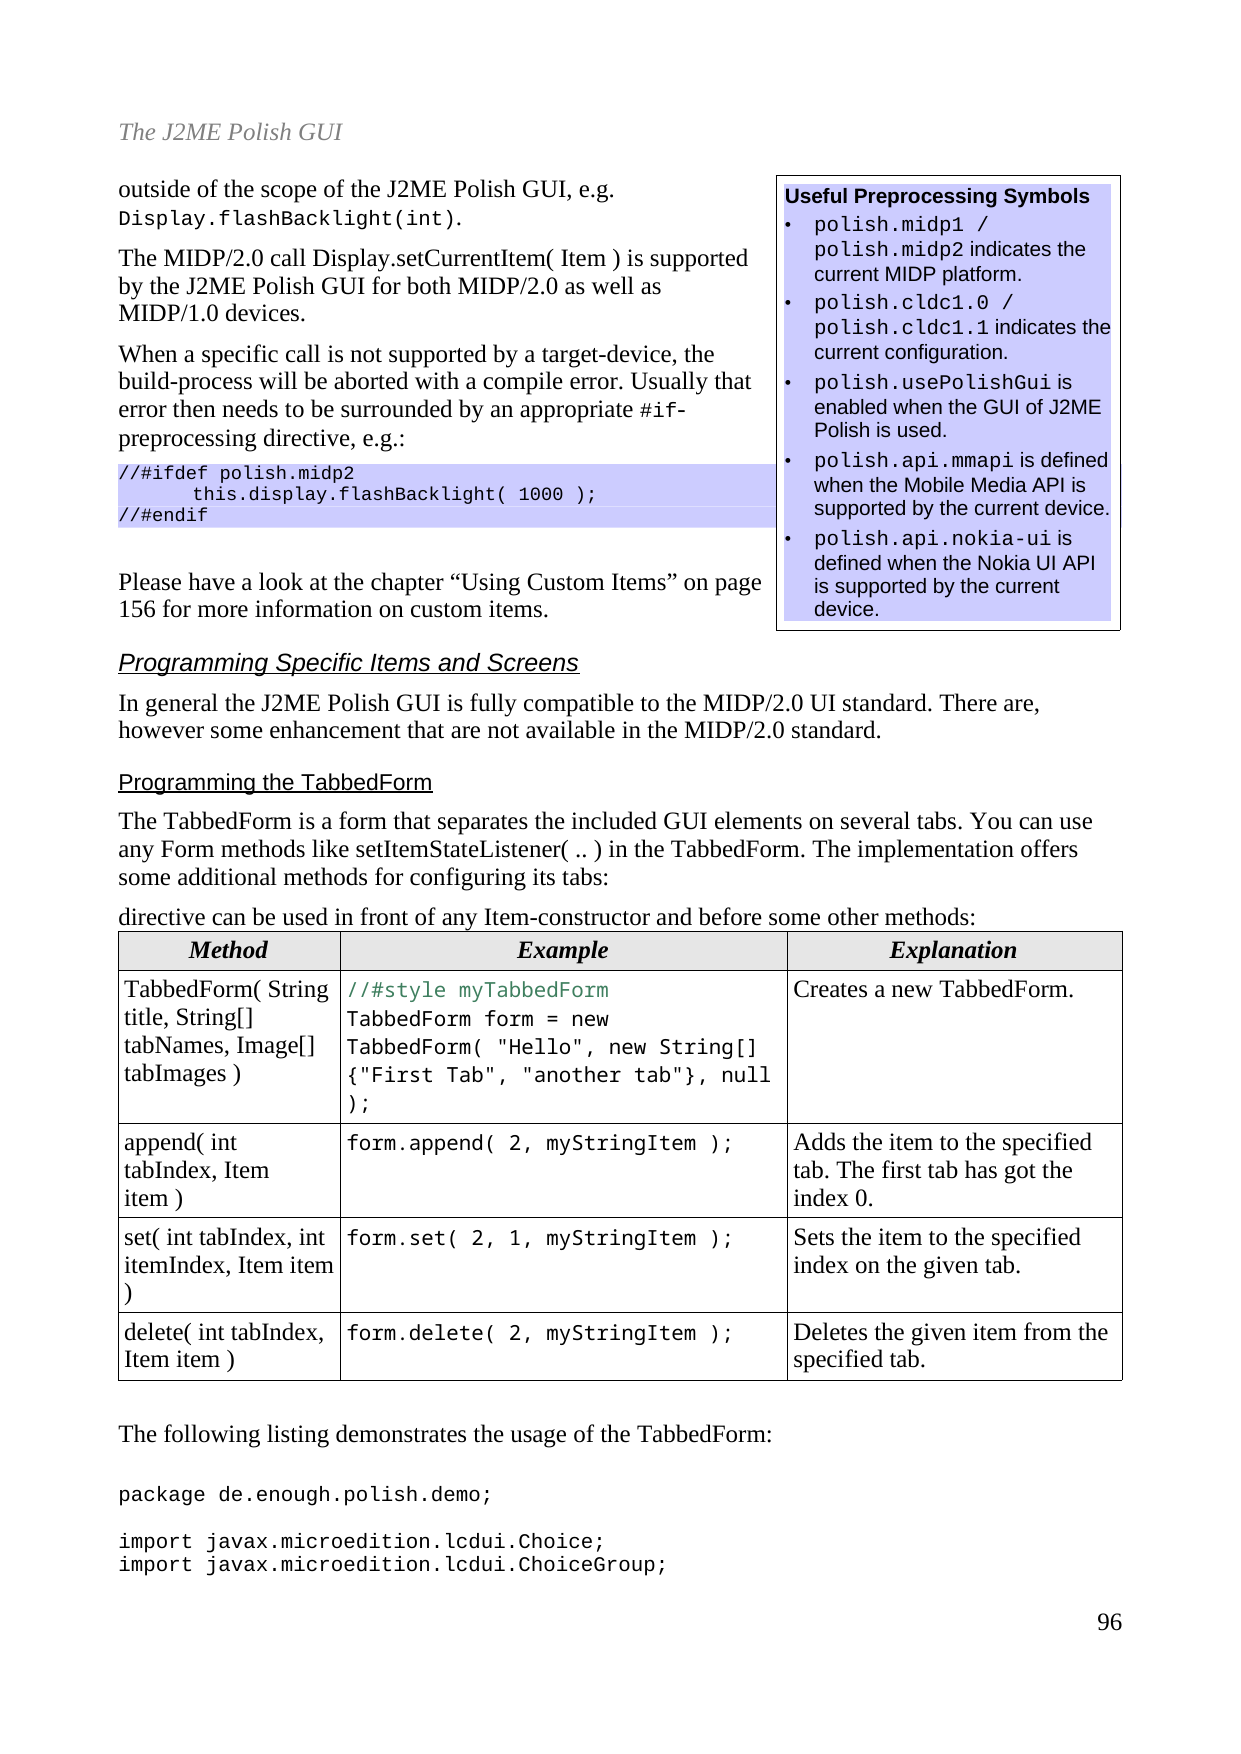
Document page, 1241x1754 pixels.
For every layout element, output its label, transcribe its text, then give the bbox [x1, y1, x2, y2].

list polish.api.nokia-ui is defined when the Nokia UI API is supported by the current device. [784, 526, 1111, 621]
table_cell Deletes the given item from the specified tab. [788, 1313, 1122, 1380]
text //#endif [118, 506, 776, 528]
text When a specific call is not supported by a target-device, the build-process will be aborted with a compile error. Usually that error then needs to be surrounded by an appropriate #if-preprocessing directive, e.g.: [118, 340, 776, 451]
text directive can be used in front of any Item-constructor and before some other methods: [118, 903, 1122, 931]
subtitle Programming Specific Items and Screens [118, 648, 1122, 676]
text import javax.microedition.lcdui.ChoiceGroup; [118, 1554, 1122, 1578]
list polish.api.mmapi is defined when the Mobile Media API is supported by the current device. [784, 448, 1111, 520]
text Please have a look at the chapter “Using Custom Items” on page 160 for more information on custom items. [118, 568, 776, 623]
list polish.midp1 / polish.midp2 indicates the current MIDP platform. [784, 214, 1111, 286]
table_cell TabbedForm( String title, String[] tabNames, Image[] tabImages ) [119, 971, 340, 1123]
table_cell //#style myTabbedForm TabbedForm form = new TabbedForm( "Hello", new String[] {"First Tab", "another tab"}, null ); [341, 971, 787, 1123]
table_cell form.set( 2, 1, myStringItem ); [341, 1218, 787, 1312]
text //#ifdef polish.midp2 [118, 464, 776, 485]
table_cell delete( int tabIndex, Item item ) [119, 1313, 340, 1380]
table_cell Creates a new TabbedForm. [788, 971, 1122, 1123]
table_header Example [341, 932, 787, 970]
text package de.enough.polish.demo; [118, 1484, 1122, 1507]
subtitle Programming the TabbedForm [118, 769, 1122, 795]
table_header Method [119, 932, 340, 970]
text this.display.flashBacklight( 1000 ); [118, 485, 776, 506]
table_cell Sets the item to the specified index on the given tab. [788, 1218, 1122, 1312]
text [777, 176, 1120, 630]
text outside of the scope of the J2ME Polish GUI, e.g. Display.flashBacklight(int). [118, 175, 776, 232]
table_cell form.append( 2, myStringItem ); [341, 1124, 787, 1217]
table_cell set( int tabIndex, int itemIndex, Item item ) [119, 1218, 340, 1312]
text The MIDP/2.0 call Display.setCurrentItem( Item ) is supported by the J2ME Polish GUI for both MIDP/2.0 as well as MIDP/1.0 devices. [118, 244, 776, 327]
list polish.usePolishGui is enabled when the GUI of J2ME Polish is used. [784, 370, 1111, 442]
text Useful Preprocessing Symbols [784, 184, 1111, 207]
table_header Explanation [788, 932, 1122, 970]
table_cell Adds the item to the specified tab. The first tab has got the index 0. [788, 1124, 1122, 1217]
text The TabbedForm is a form that separates the included GUI elements on several tabs. You can use any Form methods like setItemStateListener( .. ) in the TabbedForm. The implementation offers some additional methods for configuring its tabs: [118, 807, 1122, 890]
table_cell append( int tabIndex, Item item ) [119, 1124, 340, 1217]
text In general the J2ME Polish GUI is fully compatible to the MIDP/2.0 UI standard. There are, however some enhancement that are not available in the MIDP/2.0 standard. [118, 689, 1122, 744]
list polish.cldc1.0 / polish.cldc1.1 indicates the current configuration. [784, 292, 1111, 364]
text The following listing demonstrates the usage of the TabbedForm: [118, 1420, 1122, 1448]
text import javax.microedition.lcdui.Choice; [118, 1531, 1122, 1554]
table_cell form.delete( 2, myStringItem ); [341, 1313, 787, 1380]
